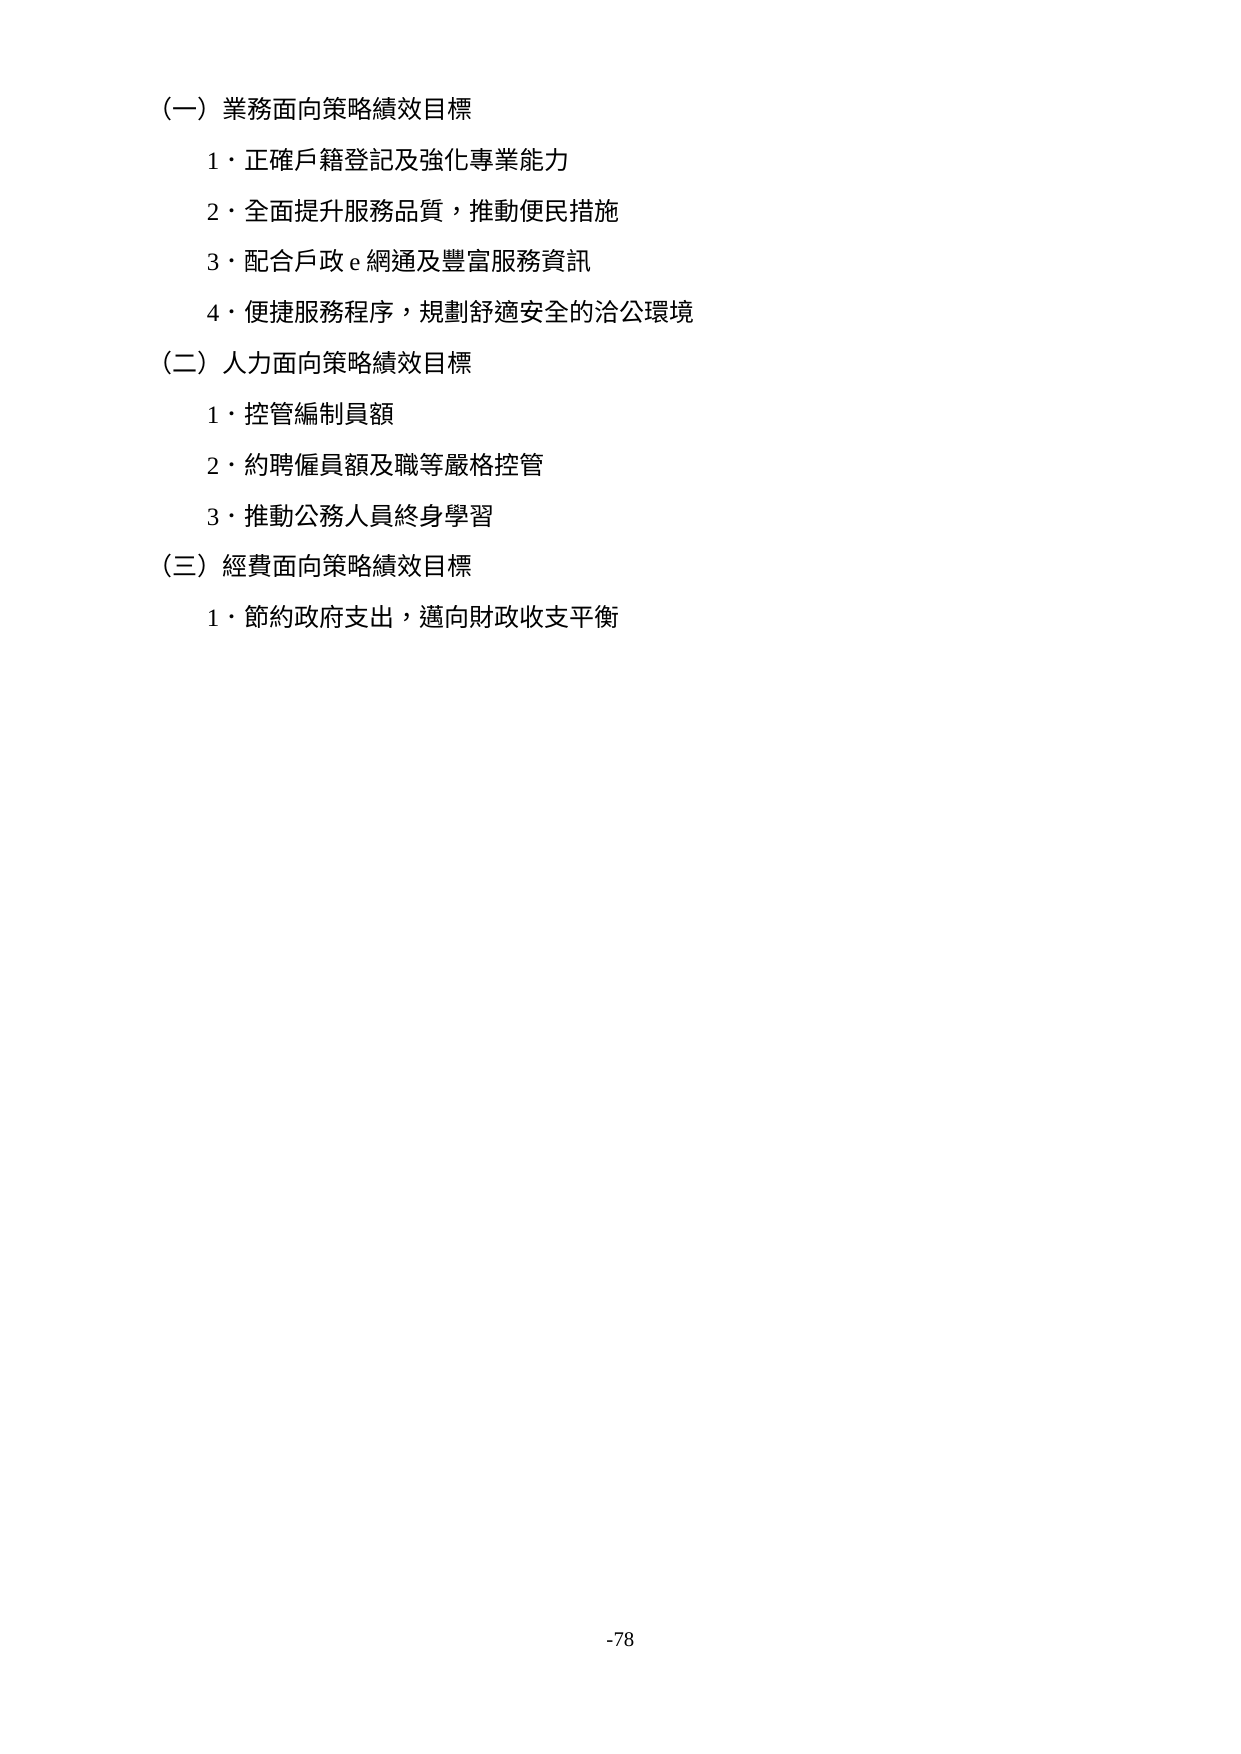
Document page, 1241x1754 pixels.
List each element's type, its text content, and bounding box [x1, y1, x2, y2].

text （三）經費面向策略績效目標 [148, 547, 1152, 583]
list 推動公務人員終身學習 [207, 496, 1152, 532]
text （一）業務面向策略績效目標 [148, 89, 1152, 126]
text （二）人力面向策略績效目標 [148, 343, 1152, 380]
list 配合戶政e 網通及豐富服務資訊 [207, 242, 1152, 278]
list 便捷服務程序，規劃舒適安全的洽公環境 [207, 293, 1152, 329]
list 約聘僱員額及職等嚴格控管 [207, 445, 1152, 481]
list 正確戶籍登記及強化專業能力 [207, 140, 1152, 176]
list 控管編制員額 [207, 394, 1152, 431]
list 全面提升服務品質，推動便民措施 [207, 191, 1152, 227]
list 節約政府支出，邁向財政收支平衡 [207, 598, 1152, 634]
